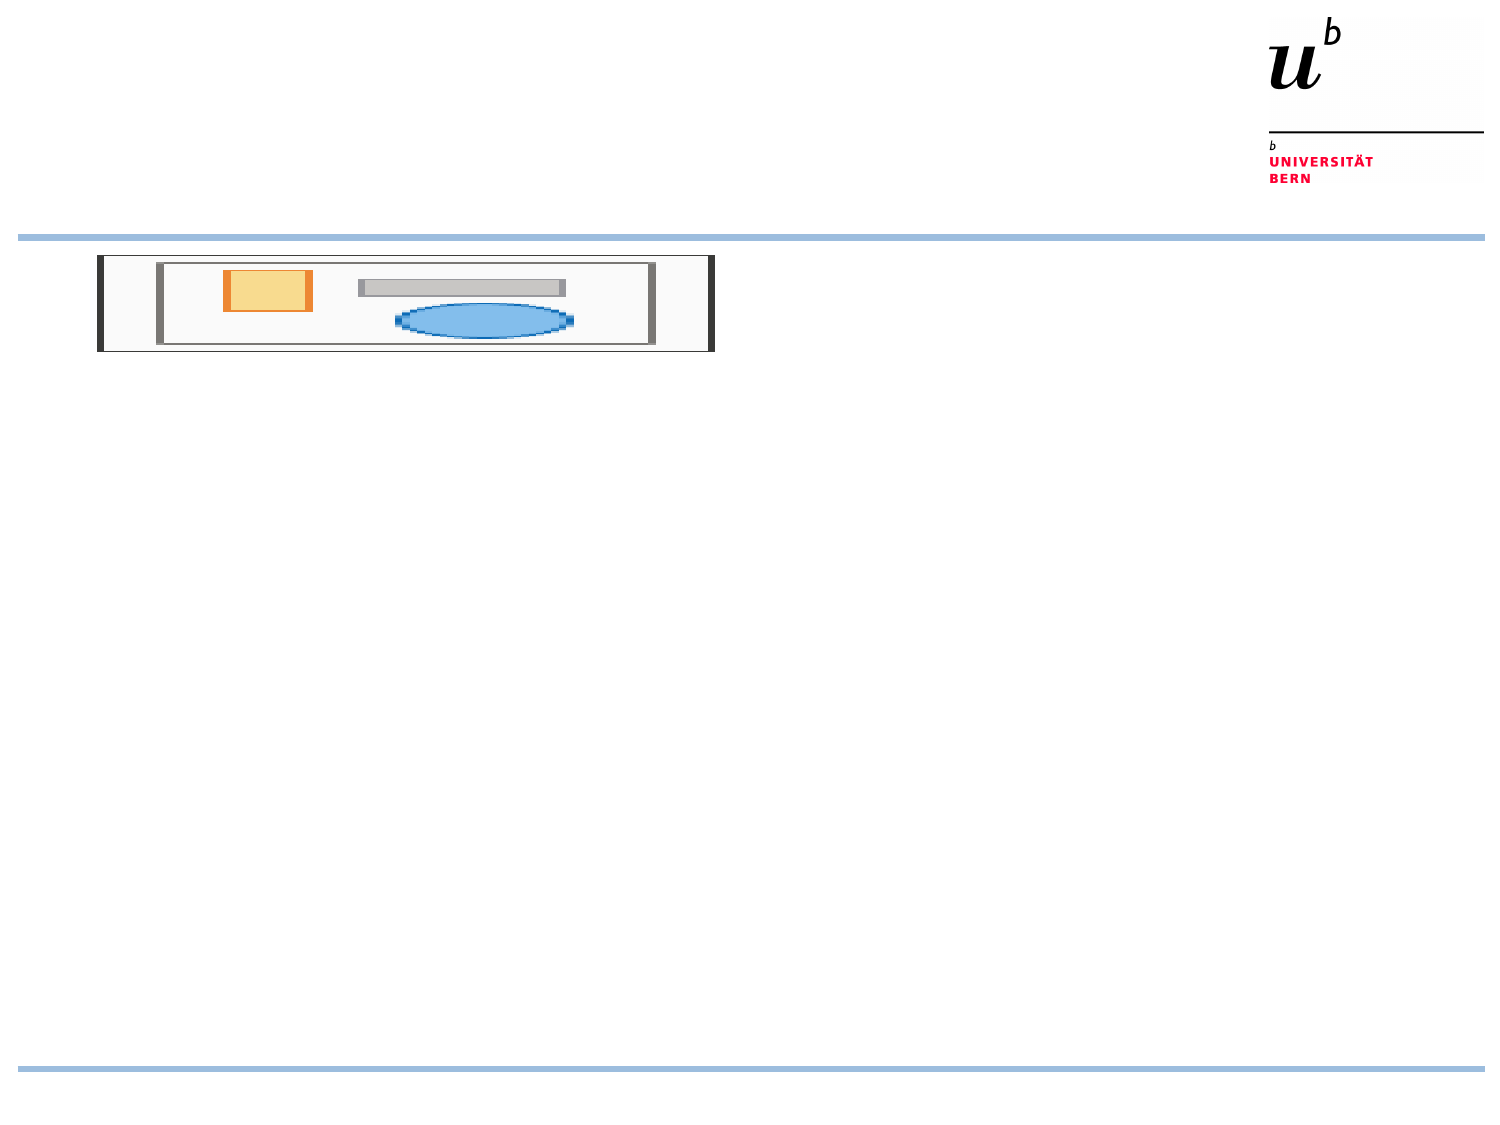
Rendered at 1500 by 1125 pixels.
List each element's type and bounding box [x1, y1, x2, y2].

picture [1269, 17, 1484, 183]
chart [75, 251, 738, 357]
